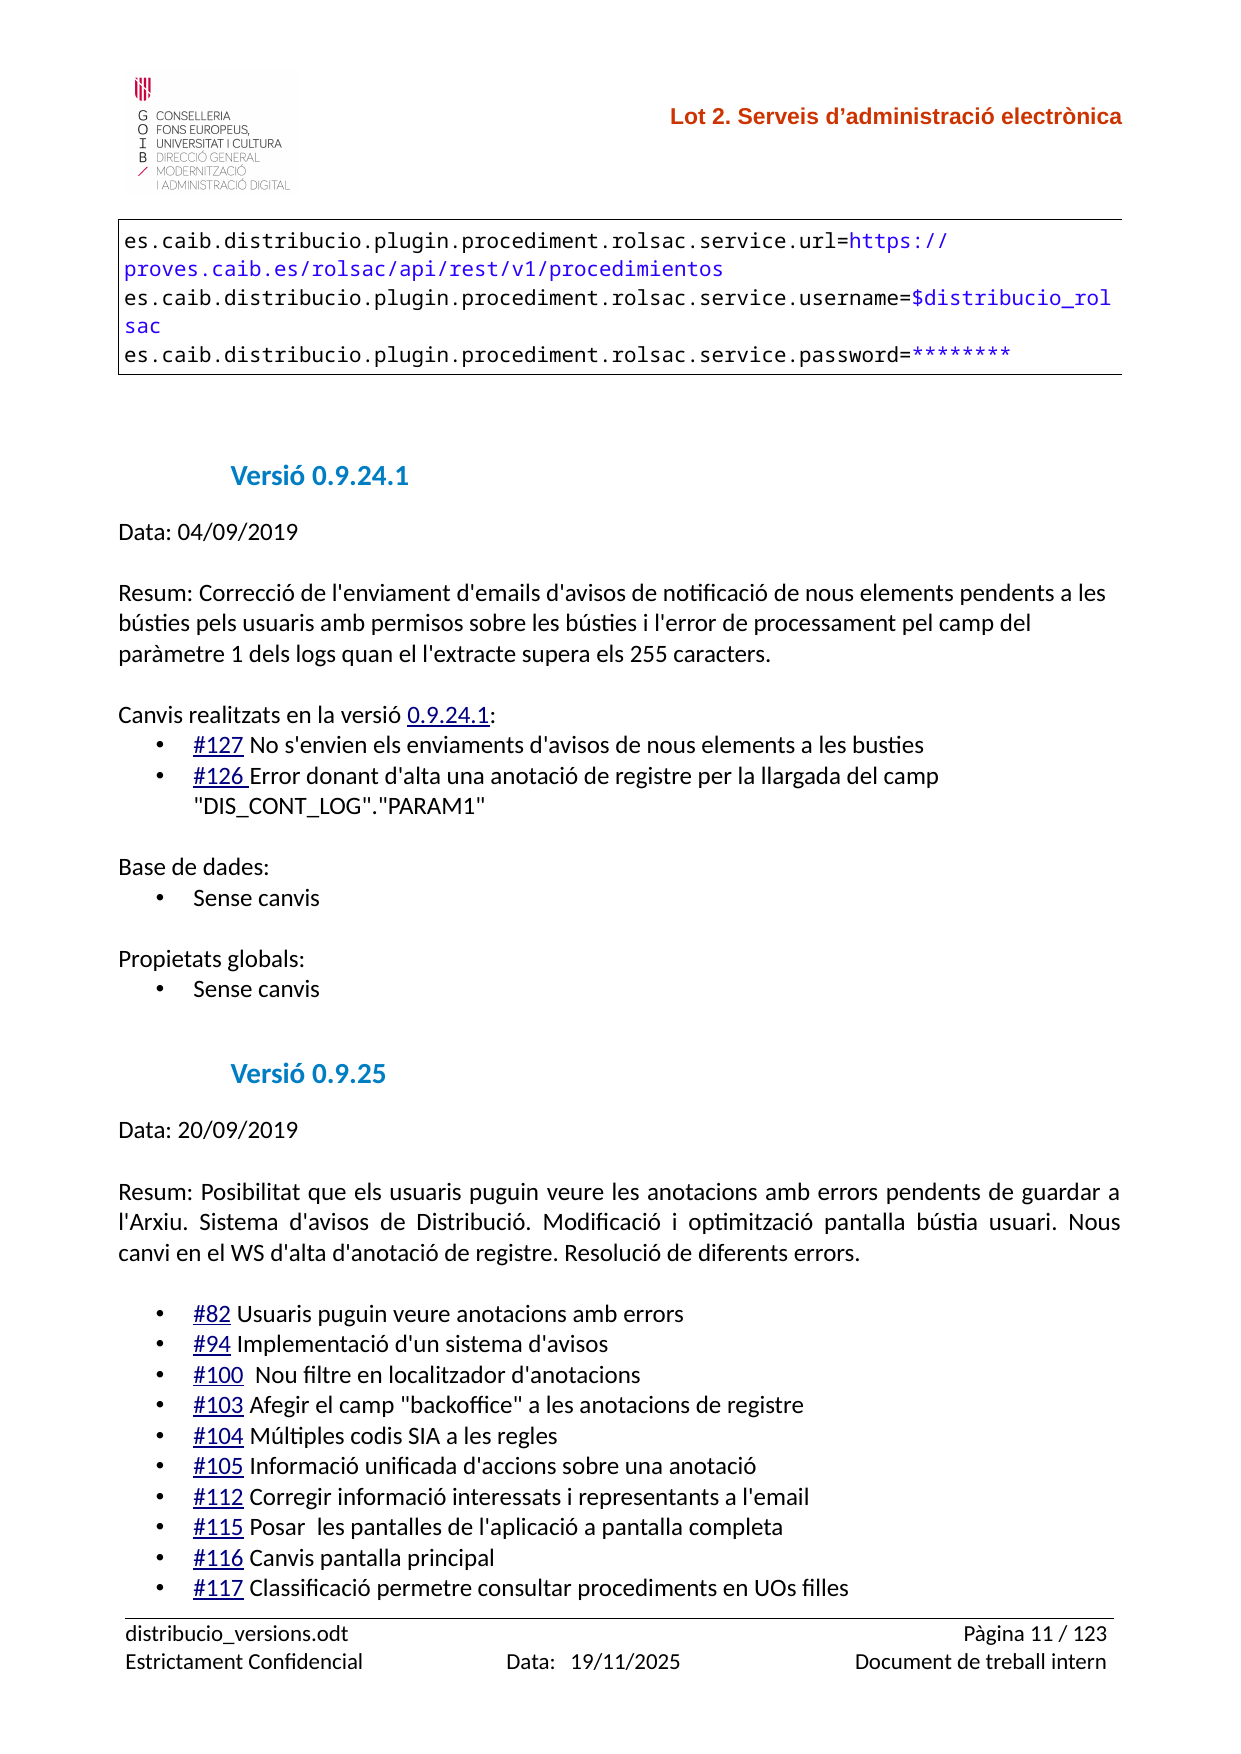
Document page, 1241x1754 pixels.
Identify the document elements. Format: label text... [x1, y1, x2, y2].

text Resum: Correcció de l'enviament d'emails d'avisos de notificació de nous elements pendents a les bústies pels usuaris amb permisos sobre les bústies i l'error de processament pel camp del paràmetre 1 dels logs quan el l'extracte supera els 255 caracters. [118, 577, 1122, 668]
list #104 Múltiples codis SIA a les regles [156, 1420, 1122, 1450]
list #127 No s'envien els enviaments d'avisos de nous elements a les busties [156, 729, 1122, 760]
list #115 Posar les pantalles de l'aplicació a pantalla completa [156, 1511, 1122, 1542]
list #126 Error donant d'alta una anotació de registre per la llargada del camp "DIS_CONT_LOG"."PARAM1" [156, 760, 1122, 821]
text Canvis realitzats en la versió 0.9.24.1: [118, 699, 1122, 729]
text Propietats globals: [118, 943, 1122, 974]
text Resum: Posibilitat que els usuaris puguin veure les anotacions amb errors pendents de guardar a l'Arxiu. Sistema d'avisos de Distribució. Modificació i optimització pantalla bústia usuari. Nous canvi en el WS d'alta d'anotació de registre. Resolució de diferents errors. [118, 1176, 1122, 1267]
table_header es.caib.distribucio.plugin.procediment.rolsac.service.url=https://proves.caib.es/rolsac/api/rest/v1/procedimientos es.caib.distribucio.plugin.procediment.rolsac.service.username=$distribucio_rolsac es.caib.distribucio.plugin.procediment.rolsac.service.password=******** [119, 220, 1122, 374]
subtitle Versió 0.9.24.1 [153, 457, 1122, 492]
subtitle Versió 0.9.25 [153, 1055, 1122, 1091]
list #117 Classificació permetre consultar procediments en UOs filles [156, 1572, 1122, 1603]
list #103 Afegir el camp "backoffice" a les anotacions de registre [156, 1389, 1122, 1420]
list Sense canvis [156, 974, 1122, 1004]
text Data: 20/09/2019 [118, 1114, 1122, 1145]
list #116 Canvis pantalla principal [156, 1542, 1122, 1572]
list #82 Usuaris puguin veure anotacions amb errors [156, 1298, 1122, 1328]
list #94 Implementació d'un sistema d'avisos [156, 1328, 1122, 1359]
text Base de dades: [118, 852, 1122, 882]
list #100 Nou filtre en localitzador d'anotacions [156, 1359, 1122, 1389]
text Data: 04/09/2019 [118, 516, 1122, 546]
picture [126, 70, 299, 197]
list Sense canvis [156, 882, 1122, 913]
list #105 Informació unificada d'accions sobre una anotació [156, 1450, 1122, 1481]
list #112 Corregir informació interessats i representants a l'email [156, 1481, 1122, 1511]
